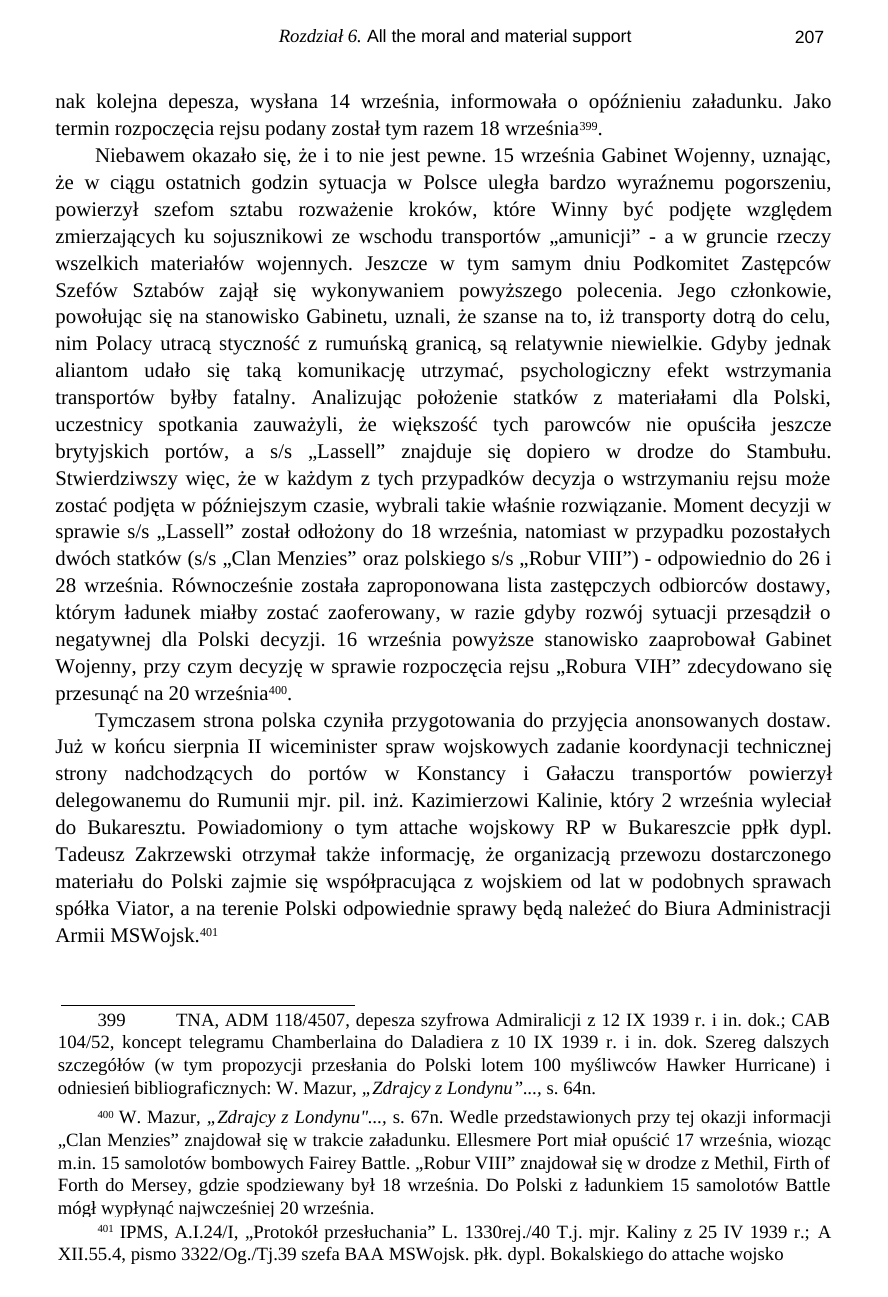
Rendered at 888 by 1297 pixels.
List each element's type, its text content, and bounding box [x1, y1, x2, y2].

text Niebawem okazało się, że i to nie jest pewne. 15 września Gabinet Wojenny, uznając, że w ciągu ostatnich godzin sytuacja w Polsce uległa bardzo wyraźnemu pogorszeniu, powierzył szefom sztabu rozważenie kroków, które Winny być podję­te względem zmierzających ku sojusznikowi ze wschodu transportów „amunicji” - a w gruncie rzeczy wszelkich materiałów wojennych. Jeszcze w tym samym dniu Podkomitet Zastępców Szefów Sztabów zajął się wykonywaniem powyższego pole­cenia. Jego członkowie, powołując się na stanowisko Gabinetu, uznali, że szanse na to, iż transporty dotrą do celu, nim Polacy utracą styczność z rumuńską granicą, są relatywnie niewielkie. Gdyby jednak aliantom udało się taką komunikację utrzymać, psychologiczny efekt wstrzymania transportów byłby fatalny. Analizując położenie statków z materiałami dla Polski, uczestnicy spotkania zauważyli, że większość tych parowców nie opuściła jeszcze brytyjskich portów, a s/s „Lassell” znajduje się dopiero w drodze do Stambułu. Stwierdziwszy więc, że w każdym z tych przypadków decyzja o wstrzymaniu rejsu może zostać podjęta w późniejszym czasie, wybrali takie właśnie rozwiązanie. Moment decyzji w sprawie s/s „Lassell” został odłożony do 18 września, natomiast w przypadku pozostałych dwóch statków (s/s „Clan Menzies” oraz pol­skiego s/s „Robur VIII”) - odpowiednio do 26 i 28 września. Równocześnie została zaproponowana lista zastępczych odbiorców dostawy, którym ładunek miałby zostać zaoferowany, w razie gdyby rozwój sytuacji przesądził o negatywnej dla Polski de­cyzji. 16 września powyższe stanowisko zaaprobował Gabinet Wojenny, przy czym decyzję w sprawie rozpoczęcia rejsu „Robura VIH” zdecydowano się przesunąć na 20 września400. [55, 143, 832, 705]
text 207 [794, 27, 832, 47]
text 399 TNA, ADM 118/4507, depesza szyfrowa Admiralicji z 12 IX 1939 r. i in. dok.; CAB 104/52, koncept telegramu Chamberlaina do Daladiera z 10 IX 1939 r. i in. dok. Szereg dalszych szczegó­łów (w tym propozycji przesłania do Polski lotem 100 myśliwców Hawker Hurricane) i odniesień bibliograficznych: W. Mazur, „Zdrajcy z Londynu”..., s. 64n. [58, 1008, 831, 1098]
text 400 W. Mazur, „Zdrajcy z Londynu"..., s. 67n. Wedle przedstawionych przy tej okazji infor­macji „Clan Menzies” znajdował się w trakcie załadunku. Ellesmere Port miał opuścić 17 wrze­śnia, wioząc m.in. 15 samolotów bombowych Fairey Battle. „Robur VIII” znajdował się w drodze z Methil, Firth of Forth do Mersey, gdzie spodziewany był 18 września. Do Polski z ładunkiem 15 samolotów Battle mógł wypłynąć najwcześniej 20 września. [58, 1106, 831, 1216]
text 401 IPMS, A.I.24/I, „Protokół przesłuchania” L. 1330rej./40 T.j. mjr. Kaliny z 25 IV 1939 r.; A XII.55.4, pismo 3322/Og./Tj.39 szefa BAA MSWojsk. płk. dypl. Bokalskiego do attache wojsko­ [58, 1221, 831, 1265]
text Tymczasem strona polska czyniła przygotowania do przyjęcia anonsowanych dostaw. Już w końcu sierpnia II wiceminister spraw wojskowych zadanie koordyna­cji technicznej strony nadchodzących do portów w Konstancy i Gałaczu transpor­tów powierzył delegowanemu do Rumunii mjr. pil. inż. Kazimierzowi Kalinie, który 2 września wyleciał do Bukaresztu. Powiadomiony o tym attache wojskowy RP w Bu­kareszcie ppłk dypl. Tadeusz Zakrzewski otrzymał także informację, że organizacją przewozu dostarczonego materiału do Polski zajmie się współpracująca z wojskiem od lat w podobnych sprawach spółka Viator, a na terenie Polski odpowiednie sprawy będą należeć do Biura Administracji Armii MSWojsk.401 [55, 708, 832, 947]
text Rozdział 6. All the moral and material support [278, 25, 632, 47]
text nak kolejna depesza, wysłana 14 września, informowała o opóźnieniu załadunku. Jako termin rozpoczęcia rejsu podany został tym razem 18 września399. [55, 89, 832, 140]
